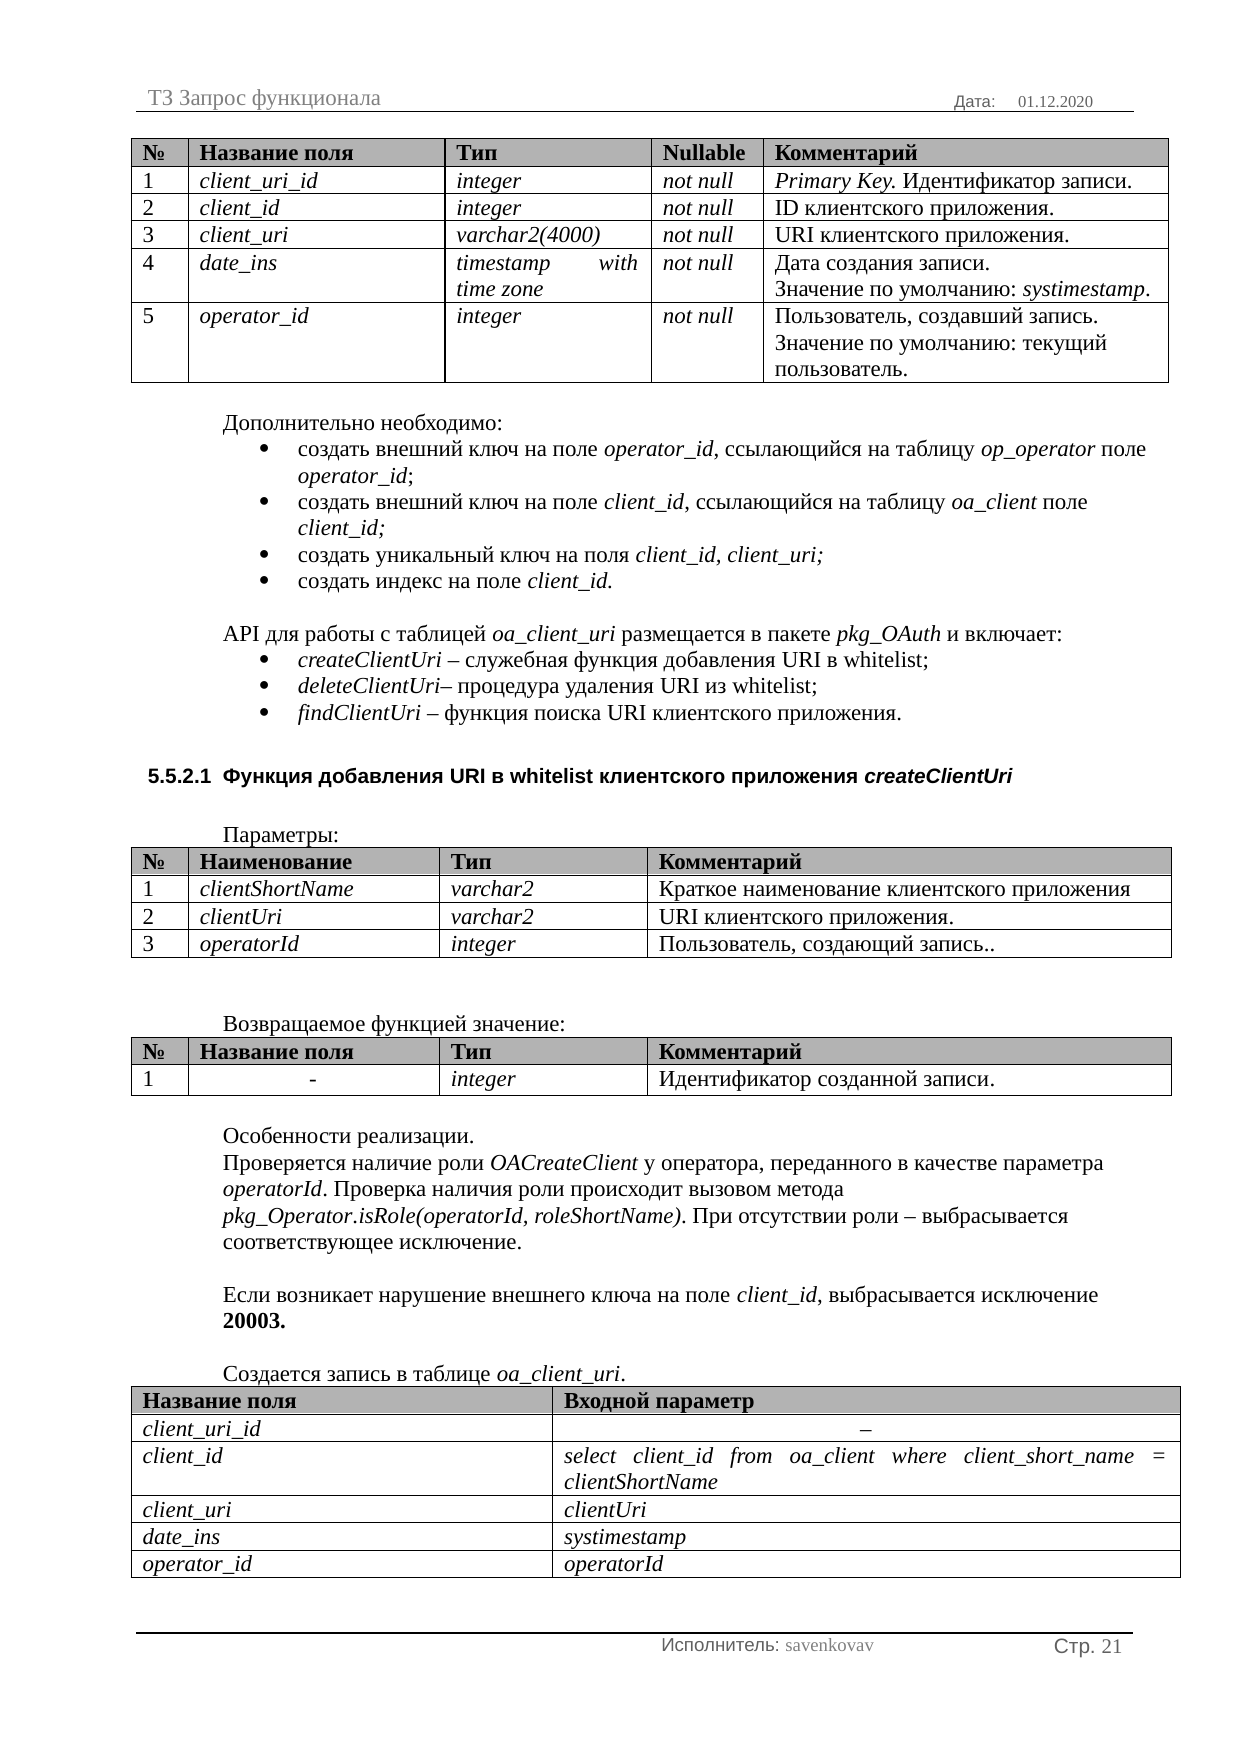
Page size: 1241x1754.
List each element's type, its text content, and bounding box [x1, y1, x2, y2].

table_cell operatorId [553, 1551, 1180, 1577]
table_cell clientUri [553, 1496, 1180, 1522]
table_header Nullable [652, 139, 763, 166]
table_cell integer [446, 194, 651, 220]
table_cell client_id [132, 1442, 552, 1495]
table_header Тип [440, 1038, 647, 1064]
list deleteClientUri– процедура удаления URI из whitelist; [260, 673, 1152, 699]
table_header Тип [440, 848, 647, 874]
table_cell clientShortName [189, 876, 439, 902]
list создать внешний ключ на поле client_id, ссылающийся на таблицу oa_client поле client_id; [260, 488, 1152, 541]
table_cell Краткое наименование клиентского приложения [648, 876, 1171, 902]
table_cell 2 [132, 194, 188, 220]
table_cell client_uri_id [189, 167, 444, 193]
table_cell date_ins [189, 249, 444, 302]
table_header № [132, 848, 188, 874]
text Дополнительно необходимо: [223, 409, 1152, 435]
table_cell timestamp with time zone [446, 249, 651, 302]
table_header Комментарий [764, 139, 1168, 166]
table_cell 1 [132, 1065, 188, 1095]
table_header Входной параметр [553, 1387, 1180, 1413]
table_cell varchar2 [440, 903, 647, 929]
table_cell client_uri_id [132, 1415, 552, 1441]
table_cell select client_id from oa_client where client_short_name = clientShortName [553, 1442, 1180, 1495]
text Проверяется наличие роли OACreateClient у оператора, переданного в качестве параметра operatorId. Проверка наличия роли происходит вызовом метода pkg_Operator.isRole(operatorId, roleShortName). При отсутствии роли – выбрасывается соответствующее исключение. [223, 1149, 1152, 1254]
text API для работы с таблицей oa_client_uri размещается в пакете pkg_OAuth и включает: [223, 620, 1152, 646]
table_cell client_uri [132, 1496, 552, 1522]
table_cell integer [446, 303, 651, 382]
table_header Комментарий [648, 1038, 1171, 1064]
table_cell operatorId [189, 930, 439, 957]
table_header Тип [446, 139, 651, 166]
table_cell date_ins [132, 1523, 552, 1549]
table_cell Primary Key. Идентификатор записи. [764, 167, 1168, 193]
table_header № [132, 139, 188, 166]
table_cell URI клиентского приложения. [764, 221, 1168, 248]
subtitle Функция добавления URI в whitelist клиентского приложения createClientUri [148, 764, 1152, 788]
table_header Название поля [189, 1038, 439, 1064]
table_cell operator_id [189, 303, 444, 382]
text Возвращаемое функцией значение: [223, 1010, 1152, 1037]
text Если возникает нарушение внешнего ключа на поле client_id, выбрасывается исключение 20003. [223, 1281, 1152, 1333]
table_cell client_uri [189, 221, 444, 248]
table_cell Идентификатор созданной записи. [648, 1065, 1171, 1095]
table_header Комментарий [648, 848, 1171, 874]
table_cell 3 [132, 930, 188, 957]
list createClientUri – служебная функция добавления URI в whitelist; [260, 646, 1152, 673]
table_cell not null [652, 194, 763, 220]
table_cell 1 [132, 876, 188, 902]
table_header № [132, 1038, 188, 1064]
table_cell Дата создания записи. Значение по умолчанию: systimestamp. [764, 249, 1168, 302]
text Особенности реализации. [223, 1123, 1152, 1149]
table_cell 4 [132, 249, 188, 302]
list создать уникальный ключ на поля client_id, client_uri; [260, 541, 1152, 567]
list создать индекс на поле client_id. [260, 567, 1152, 593]
table_cell systimestamp [553, 1523, 1180, 1549]
table_cell 3 [132, 221, 188, 248]
table_header Наименование [189, 848, 439, 874]
table_cell integer [440, 930, 647, 957]
table_cell not null [652, 303, 763, 382]
table_cell – [553, 1415, 1180, 1441]
table_cell 1 [132, 167, 188, 193]
table_cell Пользователь, создавший запись. Значение по умолчанию: текущий пользователь. [764, 303, 1168, 382]
table_cell - [189, 1065, 439, 1095]
table_cell Пользователь, создающий запись.. [648, 930, 1171, 957]
table_cell not null [652, 221, 763, 248]
table_cell not null [652, 167, 763, 193]
table_cell integer [440, 1065, 647, 1095]
text Создается запись в таблице oa_client_uri. [223, 1360, 1152, 1386]
table_header Название поля [189, 139, 444, 166]
table_cell varchar2 [440, 876, 647, 902]
table_cell operator_id [132, 1551, 552, 1577]
table_cell integer [446, 167, 651, 193]
table_cell URI клиентского приложения. [648, 903, 1171, 929]
text Параметры: [223, 821, 1152, 847]
table_cell not null [652, 249, 763, 302]
list findClientUri – функция поиска URI клиентского приложения. [260, 699, 1152, 725]
table_cell varchar2(4000) [446, 221, 651, 248]
table_cell ID клиентского приложения. [764, 194, 1168, 220]
table_cell clientUri [189, 903, 439, 929]
table_header Название поля [132, 1387, 552, 1413]
table_cell 5 [132, 303, 188, 382]
table_cell client_id [189, 194, 444, 220]
table_cell 2 [132, 903, 188, 929]
list создать внешний ключ на поле operator_id, ссылающийся на таблицу op_operator поле operator_id; [260, 435, 1152, 488]
